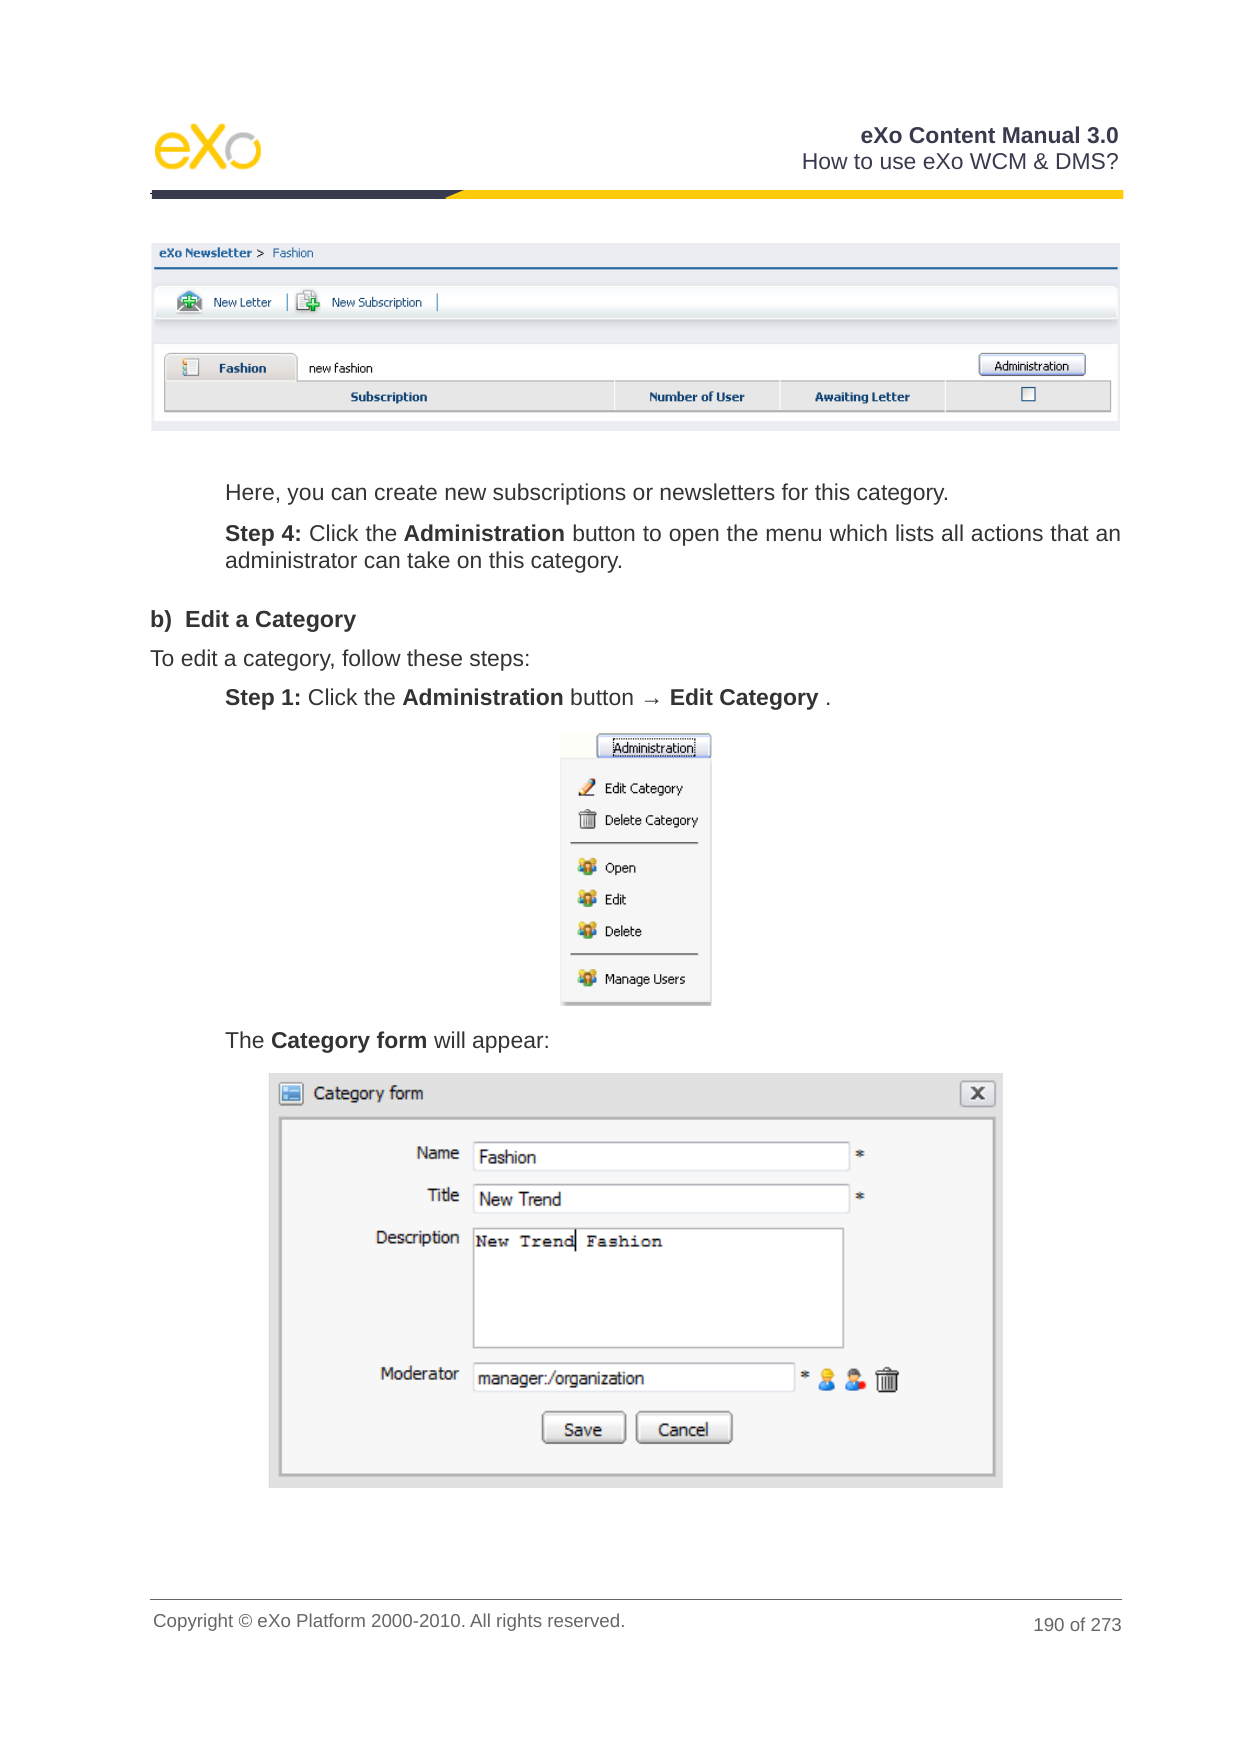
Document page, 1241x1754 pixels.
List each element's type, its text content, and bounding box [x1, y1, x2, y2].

list Step 1: Click the Administration button → Edit Category . [187, 684, 1122, 711]
list Step 4: Click the Administration button to open the menu which lists all actions that an administrator can take on this category. [187, 520, 1122, 573]
list Here, you can create new subscriptions or newsletters for this category. [187, 479, 1122, 505]
picture [268, 1073, 1003, 1488]
picture [560, 732, 712, 1006]
list The Category form will appear: [187, 724, 1122, 1053]
text To edit a category, follow these steps: [150, 645, 1122, 671]
picture [151, 190, 1124, 199]
subtitle Edit a Category [150, 606, 1122, 632]
picture [155, 123, 262, 170]
picture [151, 243, 1121, 431]
